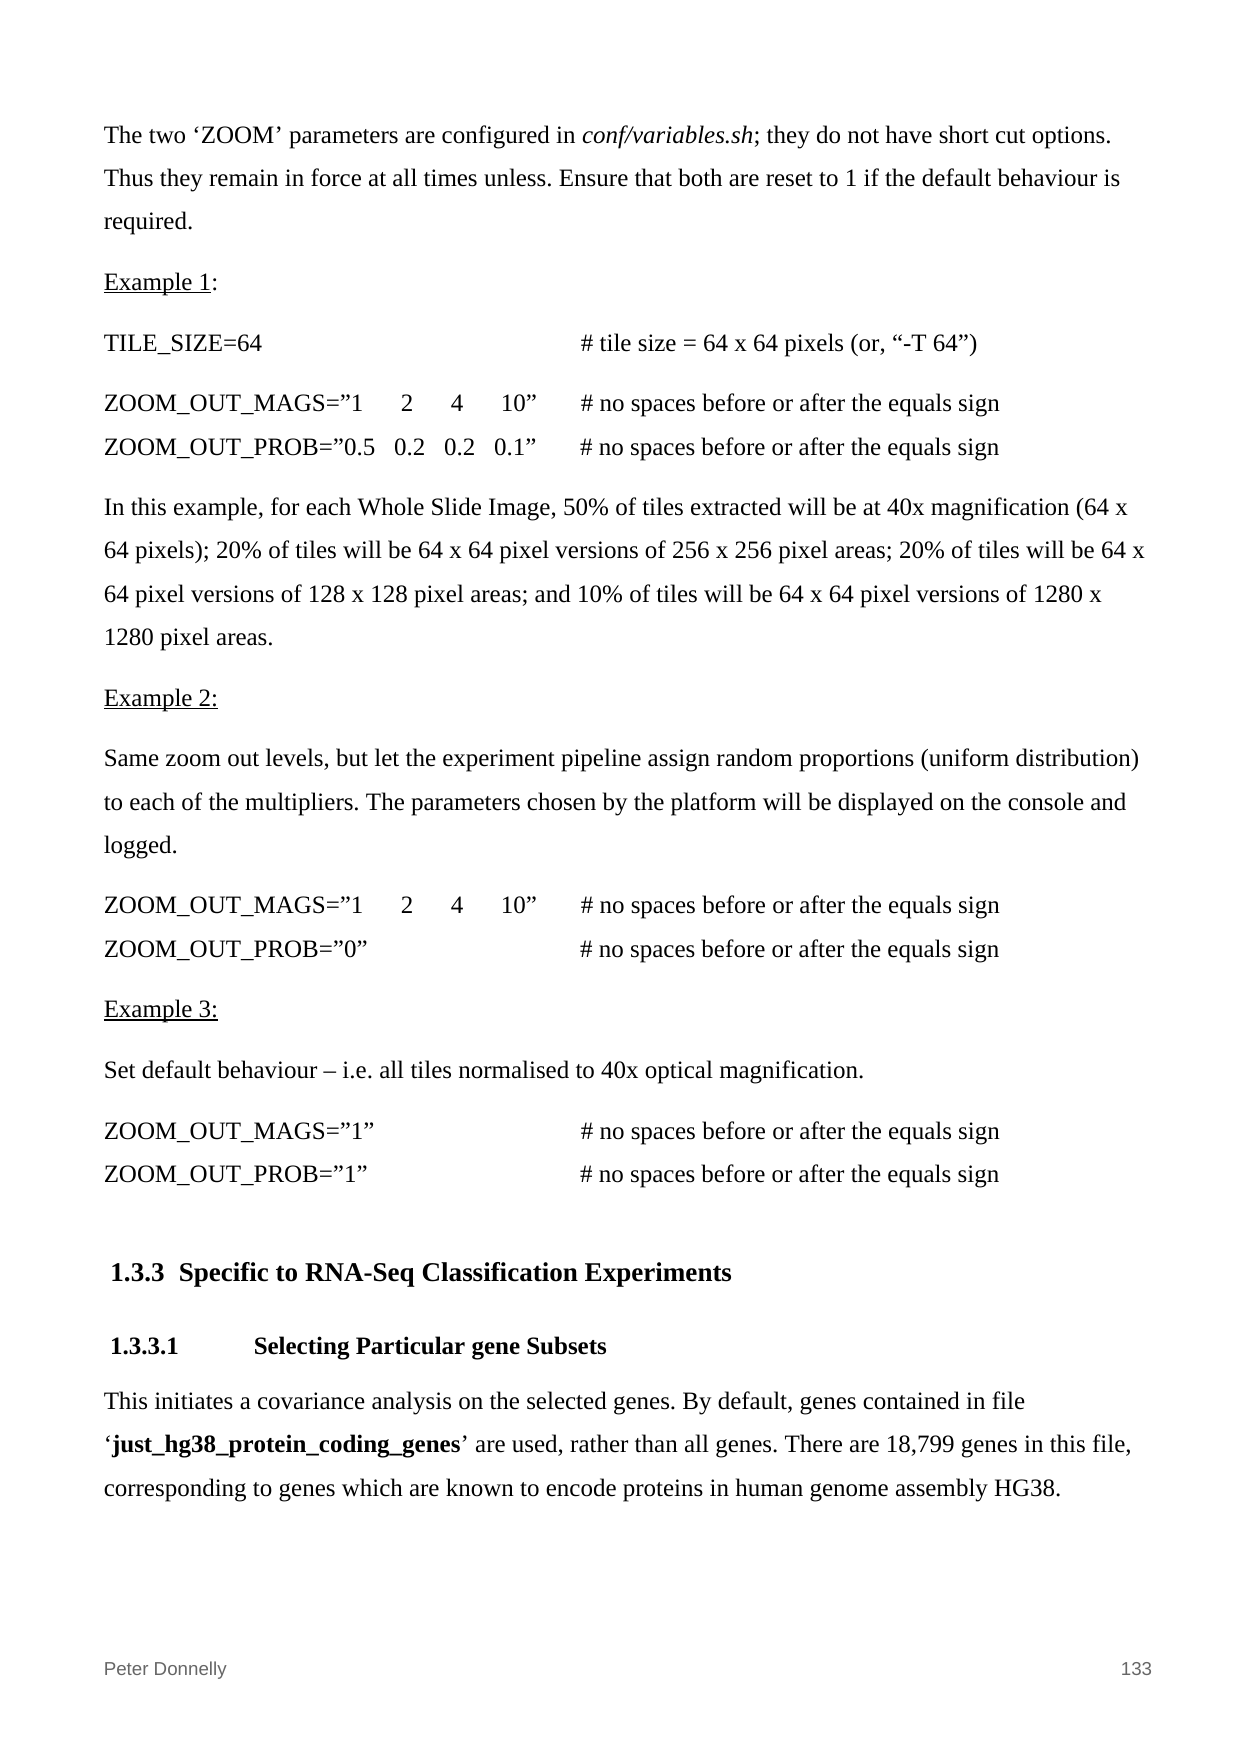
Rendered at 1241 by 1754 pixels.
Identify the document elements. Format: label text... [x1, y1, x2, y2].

text TILE_SIZE=64 # tile size = 64 x 64 pixels (or, “-T 64”) [103, 328, 1146, 356]
text ZOOM_OUT_MAGS=”1 2 4 10” # no spaces before or after the equals sign ZOOM_OUT_PROB=”0” # no spaces before or after the equals sign [103, 891, 1146, 962]
text ZOOM_OUT_MAGS=”1” # no spaces before or after the equals sign ZOOM_OUT_PROB=”1” # no spaces before or after the equals sign [103, 1116, 1146, 1188]
text ZOOM_OUT_MAGS=”1 2 4 10” # no spaces before or after the equals sign ZOOM_OUT_PROB=”0.5 0.2 0.2 0.1” # no spaces before or after the equals sign [103, 388, 1146, 460]
text This initiates a covariance analysis on the selected genes. By default, genes contained in file ‘just_hg38_protein_coding_genes’ are used, rather than all genes. There are 18,799 genes in this file, corresponding to genes which are known to encode proteins in human genome assembly HG38. [103, 1386, 1146, 1501]
text Example 3: [103, 994, 1146, 1023]
text The two ‘ZOOM’ parameters are configured in conf/variables.sh; they do not have short cut options. Thus they remain in force at all times unless. Ensure that both are reset to 1 if the default behaviour is required. [103, 120, 1146, 235]
text Same zoom out levels, but let the experiment pipeline assign random proportions (uniform distribution) to each of the multipliers. The parameters chosen by the platform will be displayed on the console and logged. [103, 743, 1146, 858]
subtitle Selecting Particular gene Subsets [103, 1331, 1146, 1360]
text Example 2: [103, 683, 1146, 711]
subtitle Specific to RNA-Seq Classification Experiments [103, 1256, 1146, 1287]
text Set default behaviour – i.e. all tiles normalised to 40x optical magnification. [103, 1055, 1146, 1084]
text Example 1: [103, 267, 1146, 296]
text In this example, for each Whole Slide Image, 50% of tiles extracted will be at 40x magnification (64 x 64 pixels); 20% of tiles will be 64 x 64 pixel versions of 256 x 256 pixel areas; 20% of tiles will be 64 x 64 pixel versions of 128 x 128 pixel areas; and 10% of tiles will be 64 x 64 pixel versions of 1280 x 1280 pixel areas. [103, 492, 1146, 651]
